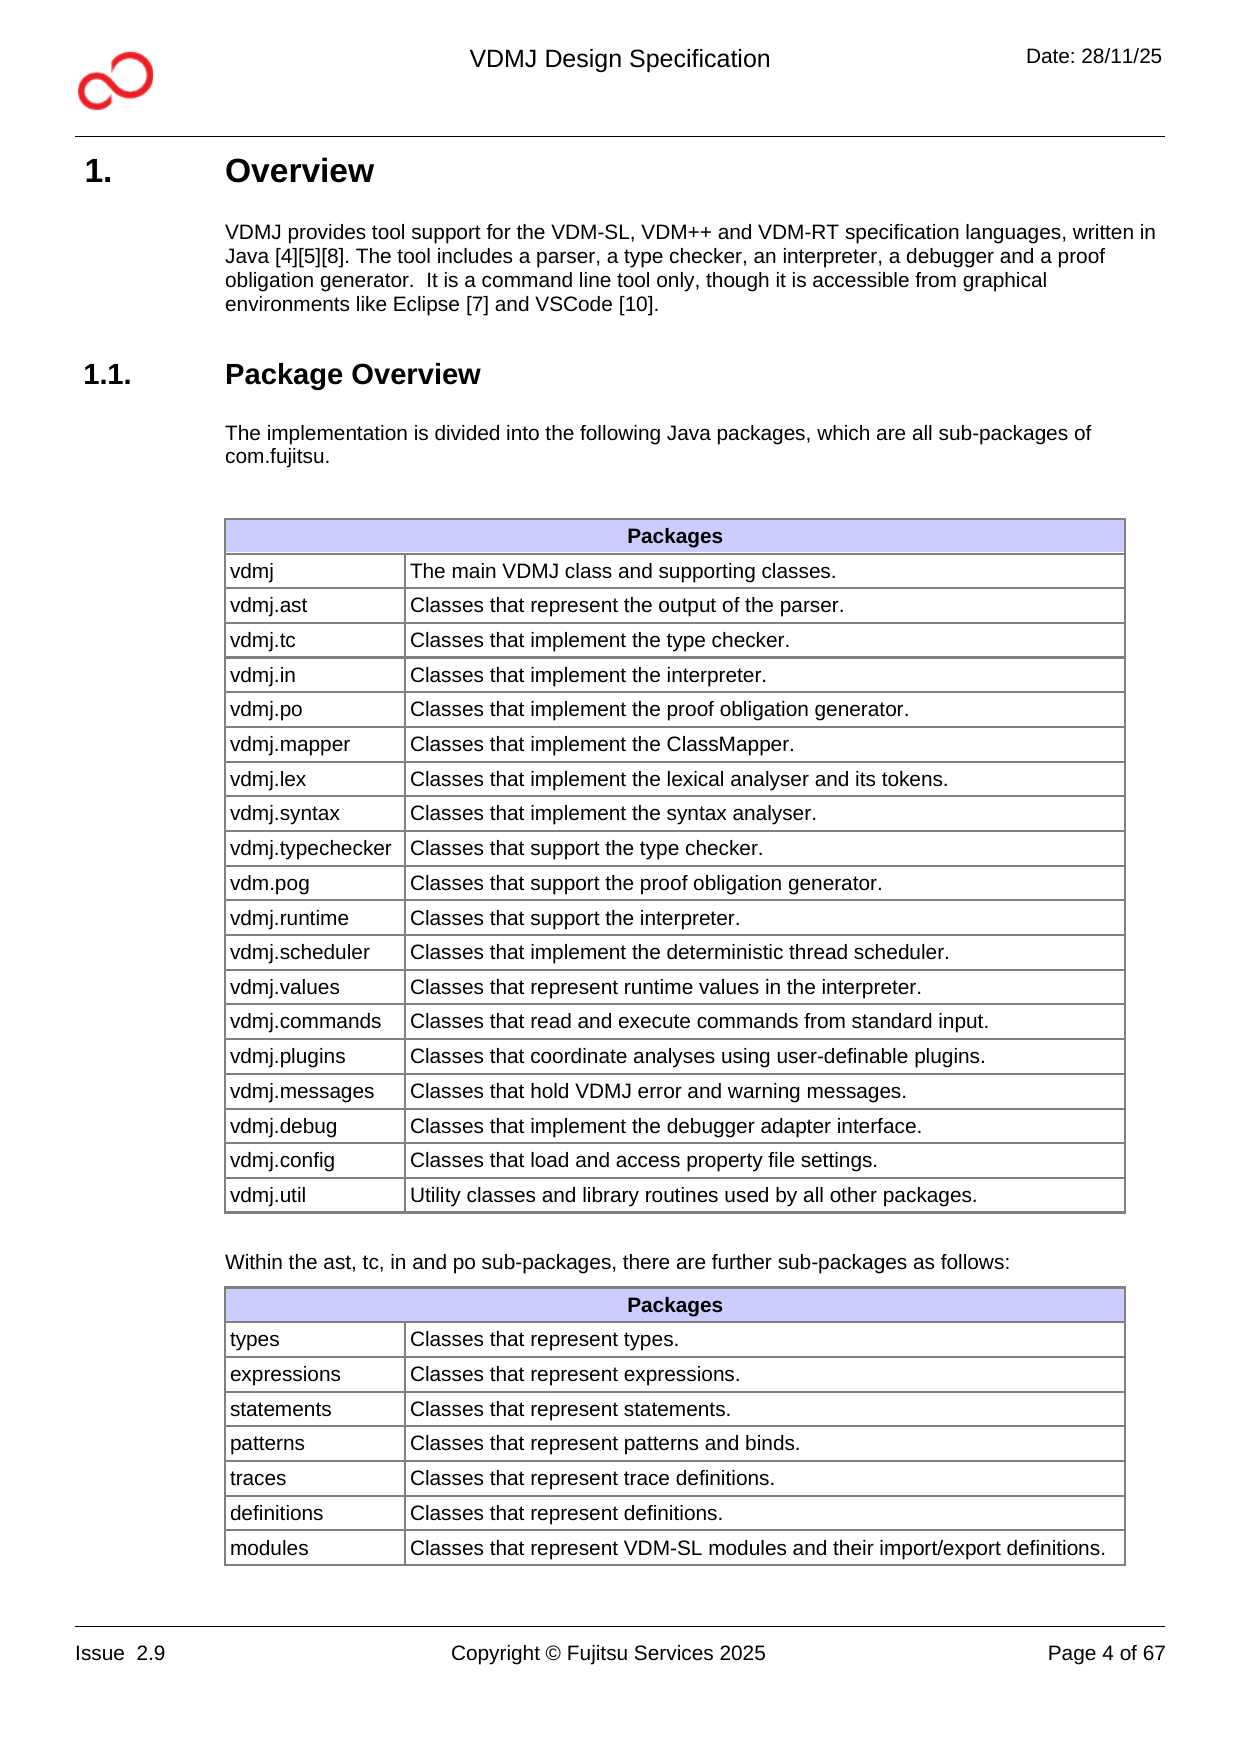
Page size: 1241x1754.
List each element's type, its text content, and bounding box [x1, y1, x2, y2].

table_cell Classes that coordinate analyses using user-definable plugins. [406, 1040, 1124, 1073]
table_cell vdmj.typechecker [226, 832, 404, 864]
table_cell types [226, 1323, 404, 1356]
table_cell Classes that implement the deterministic thread scheduler. [406, 936, 1124, 969]
table_cell Classes that implement the proof obligation generator. [406, 693, 1124, 726]
table_cell Classes that implement the type checker. [406, 624, 1124, 656]
table_cell Classes that represent definitions. [406, 1497, 1124, 1529]
table_cell Classes that represent VDM-SL modules and their import/export definitions. [406, 1531, 1124, 1564]
table_cell vdmj.debug [226, 1110, 404, 1142]
table_cell statements [226, 1393, 404, 1425]
text The implementation is divided into the following Java packages, which are all sub-packages of com.fujitsu. [225, 421, 1165, 469]
subtitle Package Overview [75, 358, 1165, 391]
subtitle Overview [75, 152, 1165, 190]
table_cell vdmj.mapper [226, 728, 404, 761]
table_cell Classes that implement the lexical analyser and its tokens. [406, 763, 1124, 795]
table_cell vdmj.config [226, 1144, 404, 1177]
table_cell vdmj.messages [226, 1075, 404, 1107]
table_cell Utility classes and library routines used by all other packages. [406, 1179, 1124, 1211]
table_cell expressions [226, 1358, 404, 1391]
table_cell vdmj.scheduler [226, 936, 404, 969]
table_cell vdmj.ast [226, 589, 404, 622]
table_cell Classes that implement the ClassMapper. [406, 728, 1124, 761]
table_cell vdmj.po [226, 693, 404, 726]
table_cell Classes that implement the interpreter. [406, 659, 1124, 691]
table_cell vdmj [226, 555, 404, 587]
table_cell Classes that represent runtime values in the interpreter. [406, 971, 1124, 1003]
table_cell Classes that represent statements. [406, 1393, 1124, 1425]
table_cell modules [226, 1531, 404, 1564]
table_cell vdmj.in [226, 659, 404, 691]
table_cell Classes that hold VDMJ error and warning messages. [406, 1075, 1124, 1107]
table_cell vdmj.values [226, 971, 404, 1003]
table_cell definitions [226, 1497, 404, 1529]
table_cell patterns [226, 1427, 404, 1460]
table_cell Classes that represent the output of the parser. [406, 589, 1124, 622]
table_cell Classes that represent trace definitions. [406, 1462, 1124, 1494]
table_cell vdm.pog [226, 867, 404, 899]
table_cell The main VDMJ class and supporting classes. [406, 555, 1124, 587]
table_cell Classes that support the type checker. [406, 832, 1124, 864]
table_cell vdmj.plugins [226, 1040, 404, 1073]
table_cell Classes that support the proof obligation generator. [406, 867, 1124, 899]
table_cell Classes that represent expressions. [406, 1358, 1124, 1391]
table_cell Classes that load and access property file settings. [406, 1144, 1124, 1177]
table_cell Classes that implement the syntax analyser. [406, 797, 1124, 830]
picture [78, 44, 153, 120]
text Within the ast, tc, in and po sub-packages, there are further sub-packages as follows: [225, 1250, 1165, 1274]
table_cell vdmj.commands [226, 1005, 404, 1038]
text VDMJ provides tool support for the VDM-SL, VDM++ and VDM-RT specification languages, written in Java [4][5][8]. The tool includes a parser, a type checker, an interpreter, a debugger and a proof obligation generator. It is a command line tool only, though it is accessible from graphical environments like Eclipse [7] and VSCode [10]. [225, 220, 1165, 316]
table_cell Classes that support the interpreter. [406, 901, 1124, 934]
table_cell Classes that represent types. [406, 1323, 1124, 1356]
table_cell traces [226, 1462, 404, 1494]
table_cell vdmj.lex [226, 763, 404, 795]
table_header Packages [226, 520, 1124, 552]
table_cell vdmj.runtime [226, 901, 404, 934]
table_cell Classes that read and execute commands from standard input. [406, 1005, 1124, 1038]
table_cell vdmj.util [226, 1179, 404, 1211]
table_cell vdmj.syntax [226, 797, 404, 830]
table_cell Classes that implement the debugger adapter interface. [406, 1110, 1124, 1142]
table_cell vdmj.tc [226, 624, 404, 656]
table_header Packages [226, 1289, 1124, 1321]
table_cell Classes that represent patterns and binds. [406, 1427, 1124, 1460]
